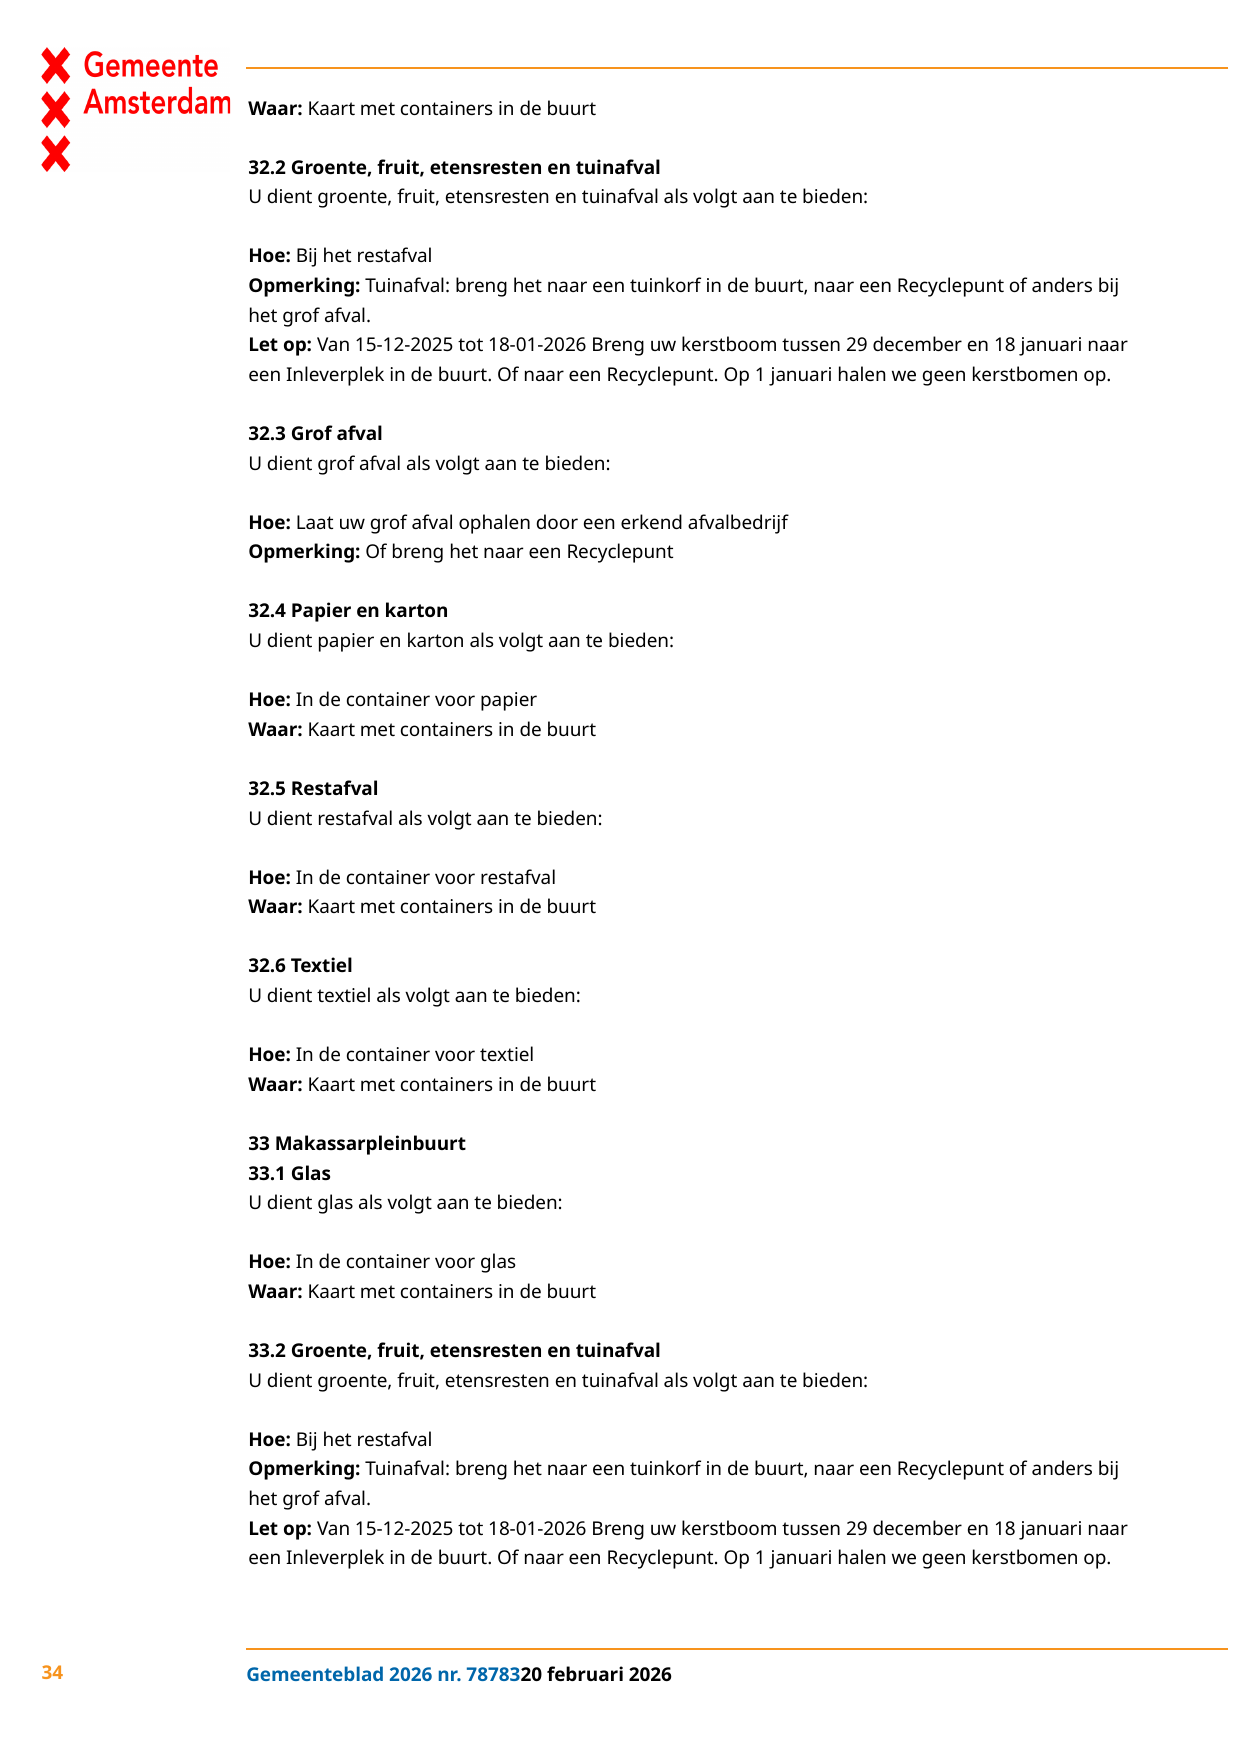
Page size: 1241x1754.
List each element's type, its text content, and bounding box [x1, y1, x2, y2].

text Let op: Van 15-12-2025 tot 18-01-2026 Breng uw kerstboom tussen 29 december en 18 januari naar een Inleverplek in de buurt. Of naar een Recyclepunt. Op 1 januari halen we geen kerstbomen op. [248, 1515, 1152, 1570]
text Waar: Kaart met containers in de buurt [248, 893, 1152, 919]
text U dient groente, fruit, etensresten en tuinafval als volgt aan te bieden: [248, 183, 1152, 209]
text U dient groente, fruit, etensresten en tuinafval als volgt aan te bieden: [248, 1367, 1152, 1393]
text Let op: Van 15-12-2025 tot 18-01-2026 Breng uw kerstboom tussen 29 december en 18 januari naar een Inleverplek in de buurt. Of naar een Recyclepunt. Op 1 januari halen we geen kerstbomen op. [248, 331, 1152, 387]
text Waar: Kaart met containers in de buurt [248, 716, 1152, 742]
text 33.2 Groente, fruit, etensresten en tuinafval [248, 1337, 1152, 1363]
text Hoe: In de container voor restafval [248, 864, 1152, 890]
text Hoe: In de container voor papier [248, 686, 1152, 712]
text Hoe: Bij het restafval [248, 1426, 1152, 1452]
text U dient glas als volgt aan te bieden: [248, 1189, 1152, 1215]
text 33.1 Glas [248, 1160, 1152, 1186]
picture [41, 47, 231, 172]
text 32.4 Papier en karton [248, 598, 1152, 623]
text Waar: Kaart met containers in de buurt [248, 1071, 1152, 1097]
text 32.5 Restafval [248, 775, 1152, 801]
text Opmerking: Of breng het naar een Recyclepunt [248, 538, 1152, 564]
text Waar: Kaart met containers in de buurt [248, 95, 1152, 121]
text U dient textiel als volgt aan te bieden: [248, 982, 1152, 1008]
text U dient restafval als volgt aan te bieden: [248, 805, 1152, 831]
text Opmerking: Tuinafval: breng het naar een tuinkorf in de buurt, naar een Recyclepunt of anders bij het grof afval. [248, 272, 1152, 328]
text Hoe: In de container voor glas [248, 1248, 1152, 1274]
text Waar: Kaart met containers in de buurt [248, 1278, 1152, 1304]
text U dient papier en karton als volgt aan te bieden: [248, 627, 1152, 653]
text Hoe: Laat uw grof afval ophalen door een erkend afvalbedrijf [248, 509, 1152, 535]
text Hoe: In de container voor textiel [248, 1041, 1152, 1067]
text Hoe: Bij het restafval [248, 243, 1152, 268]
text 32.6 Textiel [248, 953, 1152, 978]
text 33 Makassarpleinbuurt [248, 1130, 1152, 1156]
text Opmerking: Tuinafval: breng het naar een tuinkorf in de buurt, naar een Recyclepunt of anders bij het grof afval. [248, 1456, 1152, 1511]
text 32.3 Grof afval [248, 420, 1152, 446]
text U dient grof afval als volgt aan te bieden: [248, 450, 1152, 476]
text 32.2 Groente, fruit, etensresten en tuinafval [248, 154, 1152, 180]
